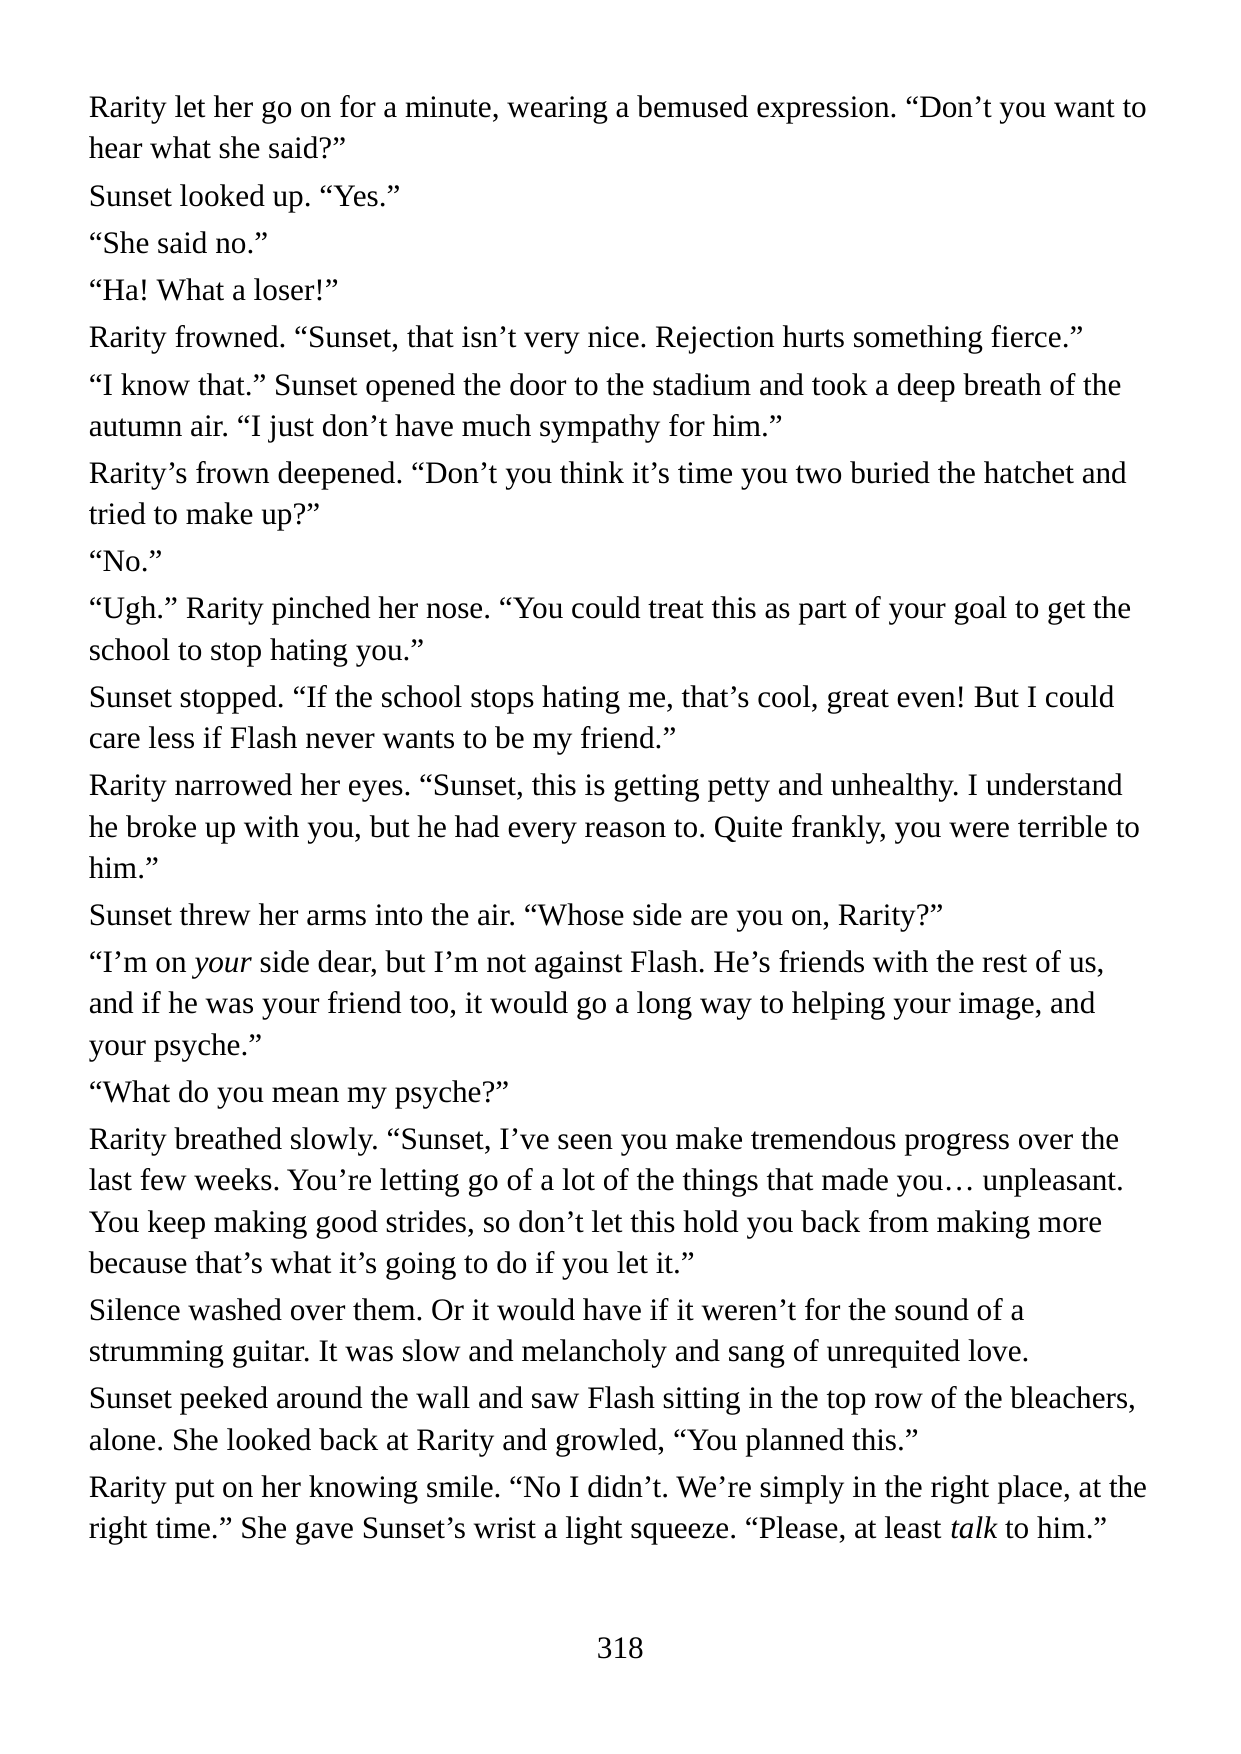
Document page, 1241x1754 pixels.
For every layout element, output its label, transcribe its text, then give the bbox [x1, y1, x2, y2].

text Rarity let her go on for a minute, wearing a bemused expression. “Don’t you want to hear what she said?” [88, 88, 1152, 166]
text Silence washed over them. Or it would have if it weren’t for the sound of a strumming guitar. It was slow and melancholy and sang of unrequited love. [88, 1291, 1152, 1368]
text “Ha! What a loser!” [88, 271, 1152, 307]
text Sunset peeked around the wall and saw Flash sitting in the top row of the bleachers, alone. She looked back at Rarity and growled, “You planned this.” [88, 1380, 1152, 1457]
text Sunset threw her arms into the air. “Whose side are you on, Rarity?” [88, 896, 1152, 932]
text “What do you mean my psyche?” [88, 1073, 1152, 1109]
text Rarity breathed slowly. “Sunset, I’ve seen you make tremendous progress over the last few weeks. You’re letting go of a lot of the things that made you… unpleasant. You keep making good strides, so don’t let this hold you back from making more because that’s what it’s going to do if you let it.” [88, 1120, 1152, 1280]
text Sunset looked up. “Yes.” [88, 177, 1152, 213]
text Rarity narrowed her eyes. “Sunset, this is getting petty and unhealthy. I understand he broke up with you, but he had every reason to. Quite frankly, you were terrible to him.” [88, 767, 1152, 885]
text “Ugh.” Rarity pinched her nose. “You could treat this as part of your goal to get the school to stop hating you.” [88, 590, 1152, 667]
text “She said no.” [88, 224, 1152, 260]
text Sunset stopped. “If the school stops hating me, that’s cool, great even! But I could care less if Flash never wants to be my friend.” [88, 678, 1152, 755]
text “I’m on your side dear, but I’m not against Flash. He’s friends with the rest of us, and if he was your friend too, it would go a long way to helping your image, and your psyche.” [88, 943, 1152, 1062]
text “No.” [88, 543, 1152, 578]
text “I know that.” Sunset opened the door to the stadium and took a deep breath of the autumn air. “I just don’t have much sympathy for him.” [88, 366, 1152, 443]
text Rarity put on her knowing smile. “No I didn’t. We’re simply in the right place, at the right time.” She gave Sunset’s wrist a light squeeze. “Please, at least talk to him.” [88, 1468, 1152, 1545]
text Rarity frowned. “Sunset, that isn’t very nice. Rejection hurts something fierce.” [88, 318, 1152, 354]
text Rarity’s frown deepened. “Don’t you think it’s time you two buried the hatchet and tried to make up?” [88, 454, 1152, 531]
